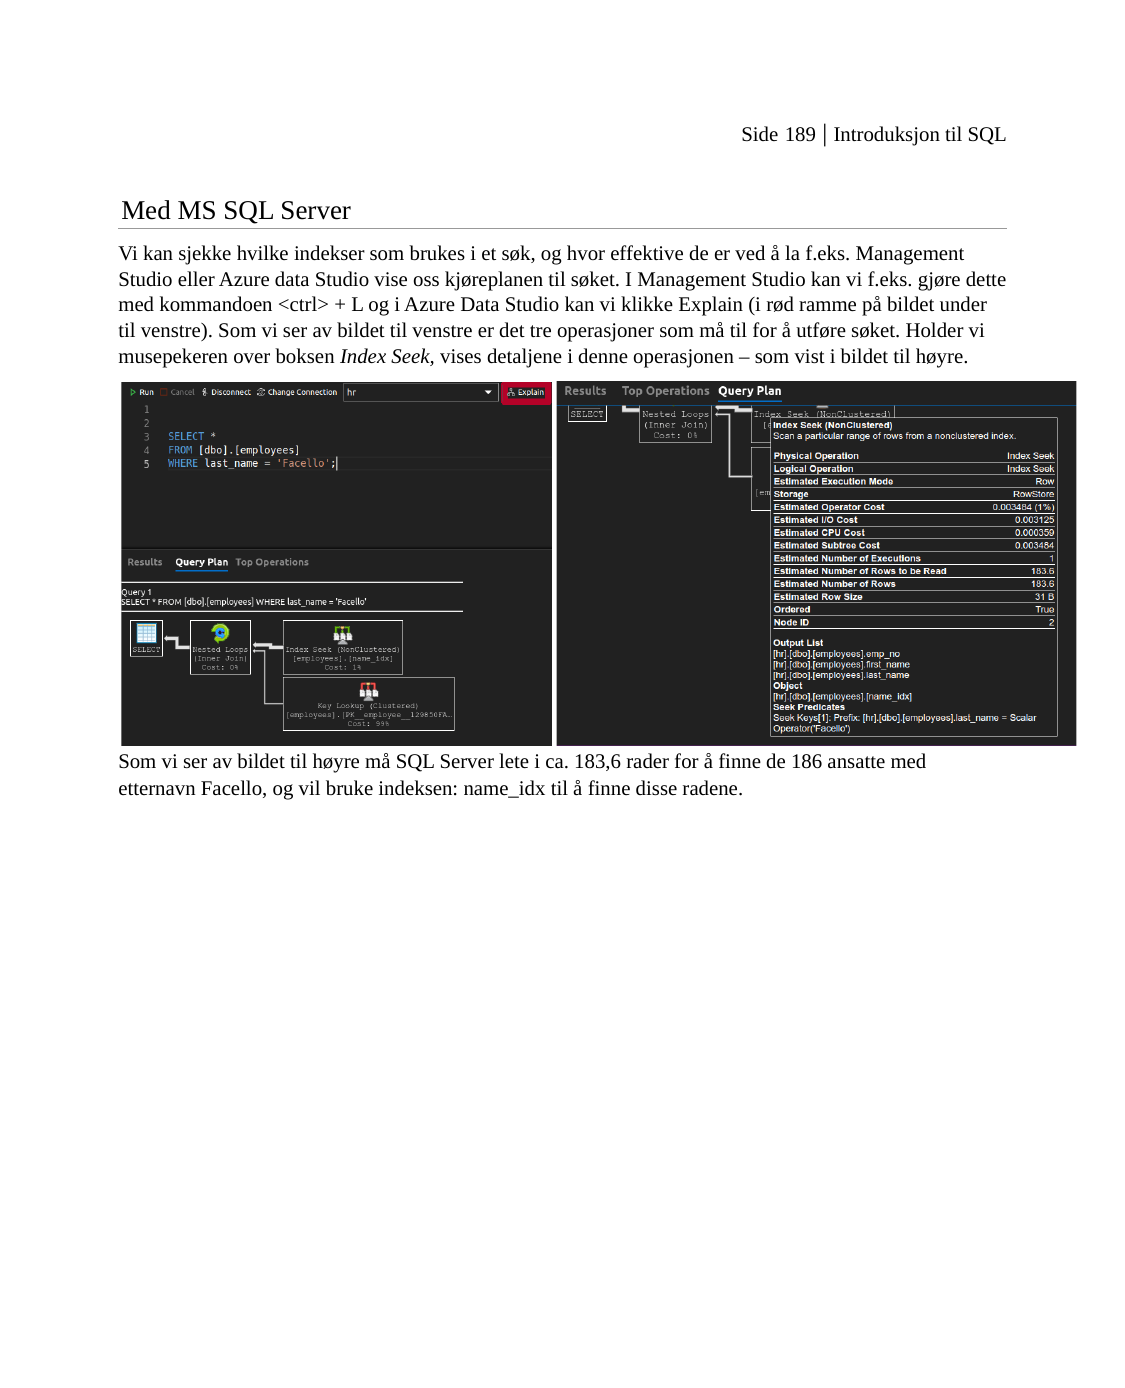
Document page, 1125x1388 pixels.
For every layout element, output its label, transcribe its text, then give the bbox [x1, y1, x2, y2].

subtitle Med MS SQL Server [118, 191, 1007, 228]
picture [121, 382, 552, 746]
text Som vi ser av bildet til høyre må SQL Server lete i ca. 183,6 rader for å finne de 186 ansatte med etternavn Facello, og vil bruke indeksen: name_idx til å finne disse radene. [118, 749, 1007, 799]
picture [556, 381, 1077, 746]
text Vi kan sjekke hvilke indekser som brukes i et søk, og hvor effektive de er ved å la f.eks. Management Studio eller Azure data Studio vise oss kjøreplanen til søket. I Management Studio kan vi f.eks. gjøre dette med kommandoen <ctrl> + L og i Azure Data Studio kan vi klikke Explain (i rød ramme på bildet under til venstre). Som vi ser av bildet til venstre er det tre operasjoner som må til for å utføre søket. Holder vi musepekeren over boksen Index Seek, vises detaljene i denne operasjonen – som vist i bildet til høyre. [118, 241, 1007, 368]
